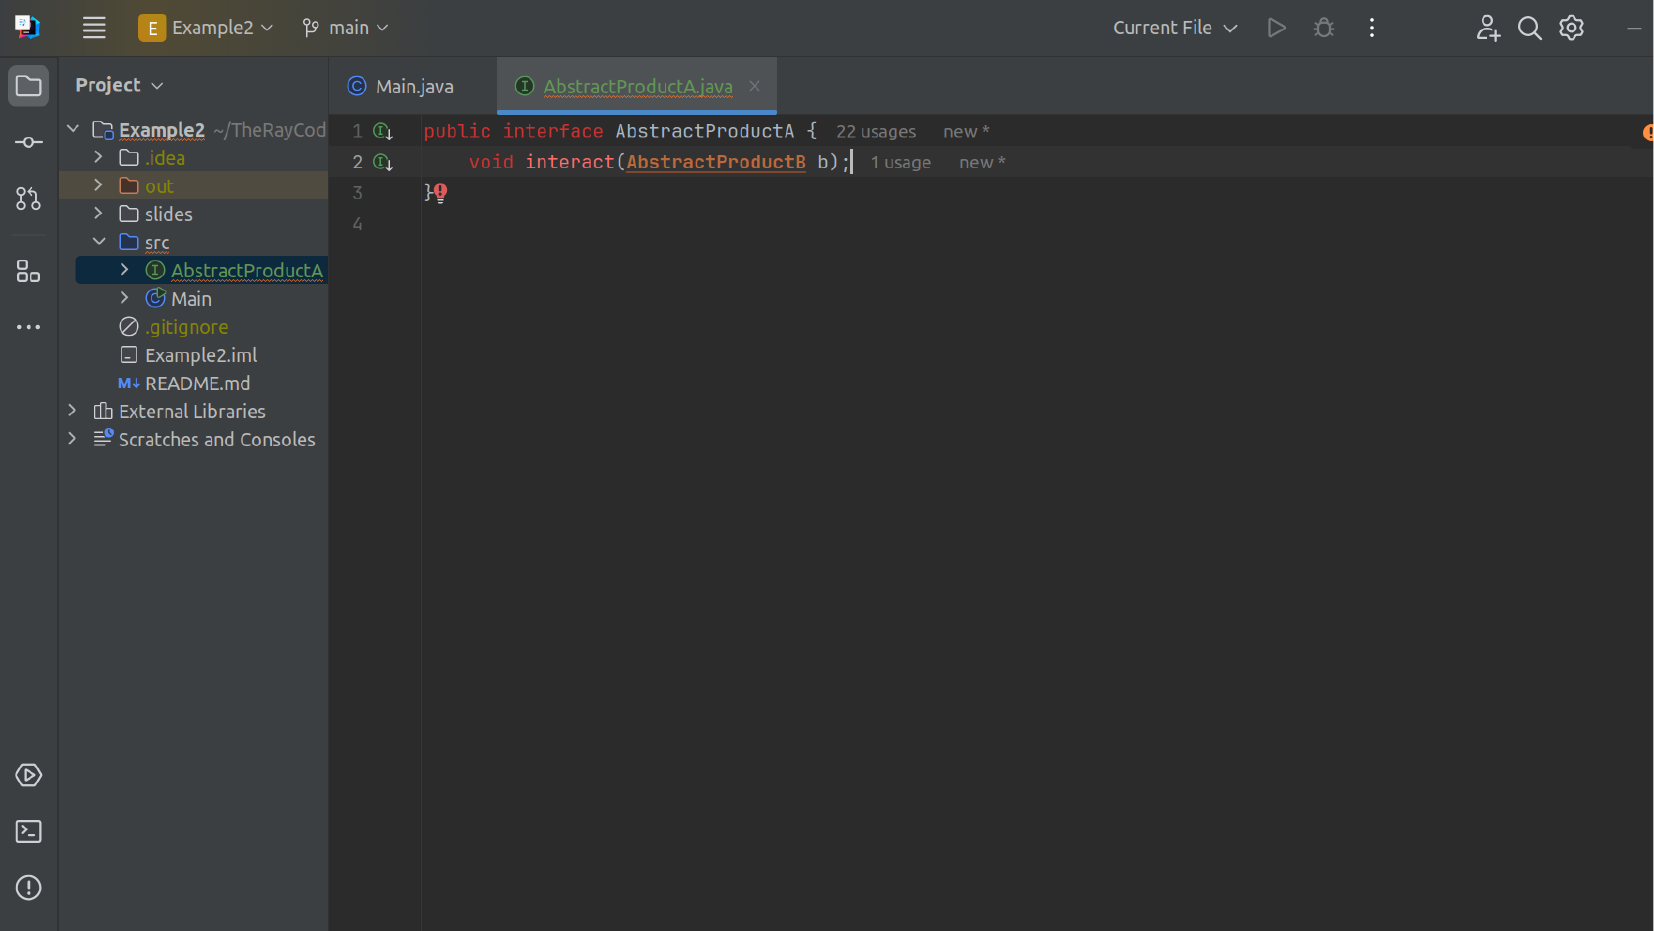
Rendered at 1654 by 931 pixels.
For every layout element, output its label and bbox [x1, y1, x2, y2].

text_box [15, 15, 31, 31]
picture [0, 0, 1654, 931]
